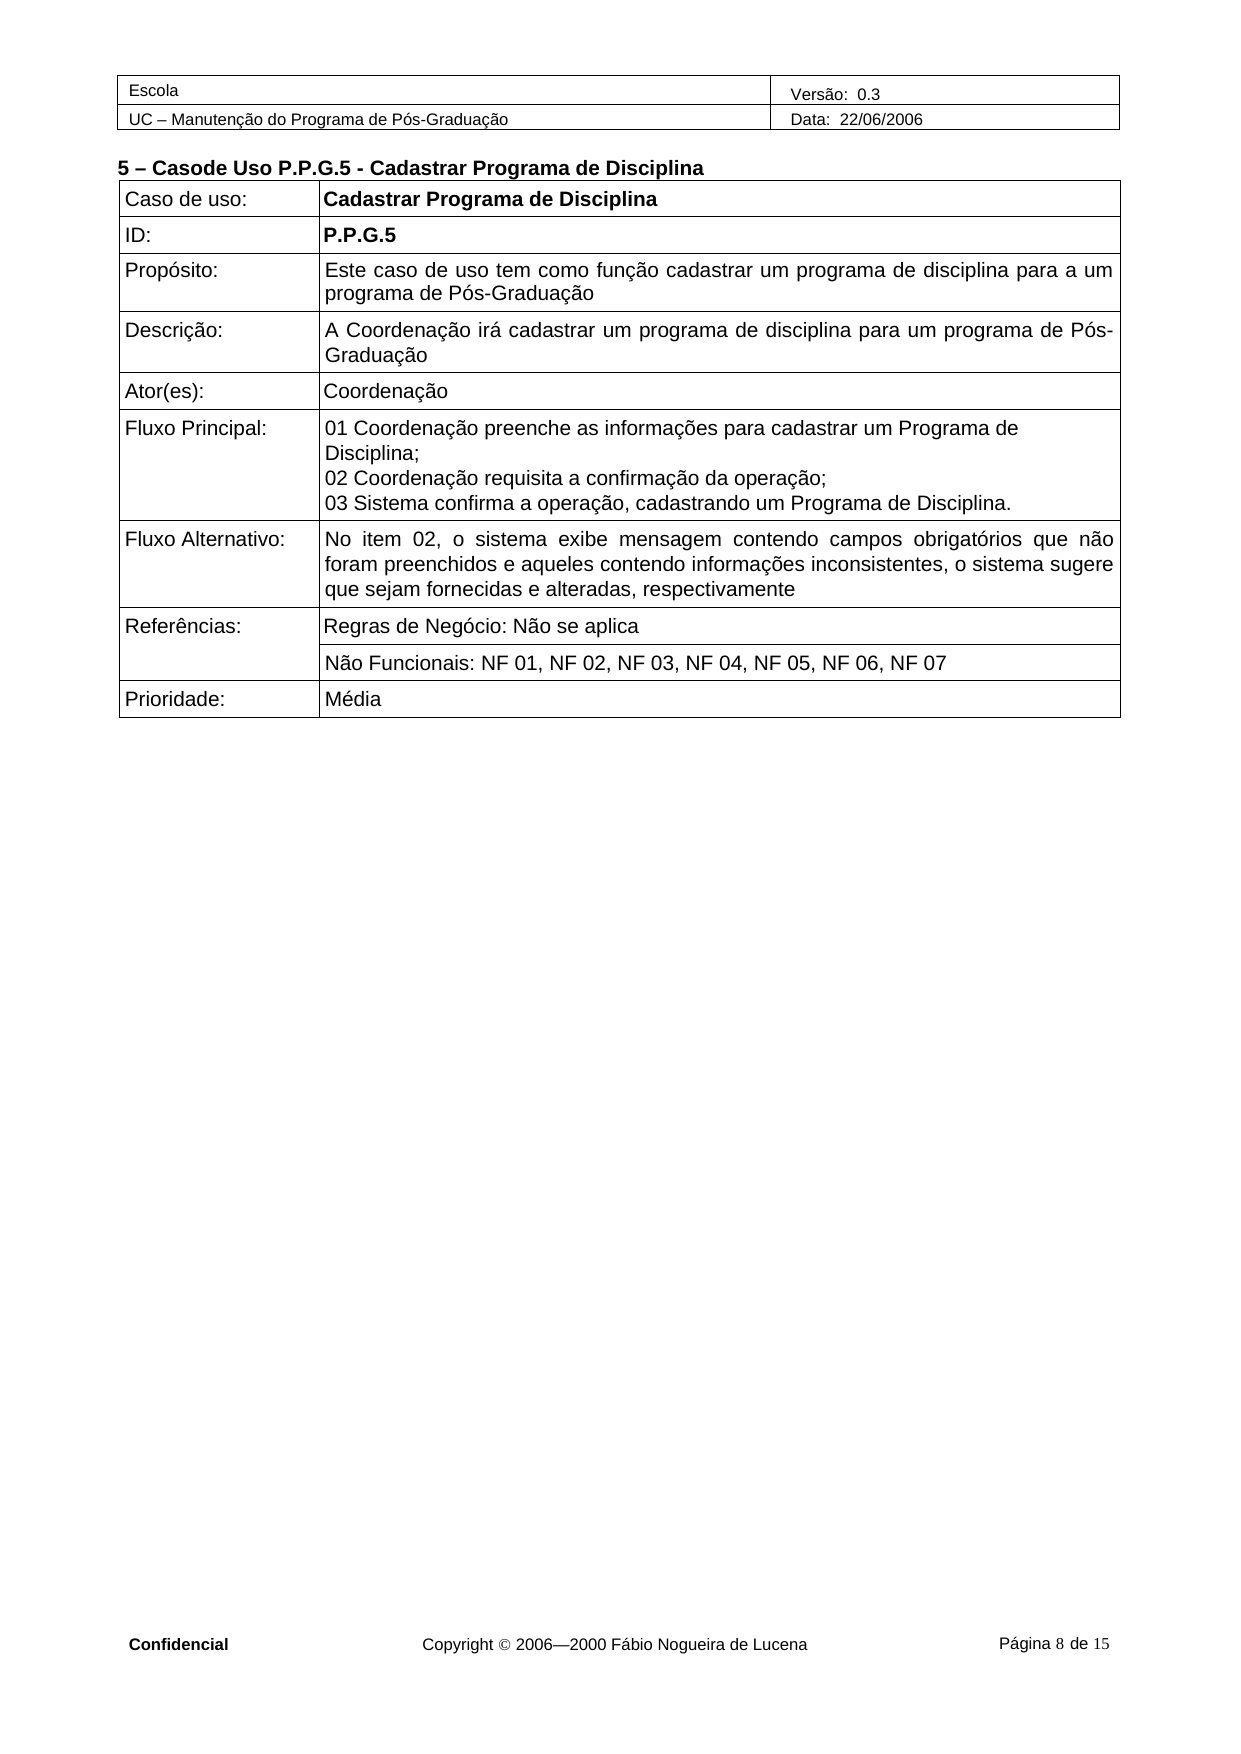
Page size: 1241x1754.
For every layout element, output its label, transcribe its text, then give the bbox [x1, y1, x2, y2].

table_cell Média [320, 681, 1120, 717]
text 5 – Casode Uso P.P.G.5 - Cadastrar Programa de Disciplina [117, 154, 1120, 179]
table_cell Referências: [120, 608, 319, 680]
table_cell Fluxo Principal: [120, 410, 319, 520]
table_cell ID: [120, 217, 319, 253]
table_cell Este caso de uso tem como função cadastrar um programa de disciplina para a um programa de Pós-Graduação [320, 254, 1120, 311]
table_cell 01 Coordenação preenche as informações para cadastrar um Programa de Disciplina; 02 Coordenação requisita a confirmação da operação; 03 Sistema confirma a operação, cadastrando um Programa de Disciplina. [320, 410, 1120, 520]
table_cell Propósito: [120, 254, 319, 311]
table_cell Coordenação [320, 373, 1120, 409]
table_cell Descrição: [120, 312, 319, 372]
table_cell A Coordenação irá cadastrar um programa de disciplina para um programa de Pós-Graduação [320, 312, 1120, 372]
table_cell Ator(es): [120, 373, 319, 409]
table_cell No item 02, o sistema exibe mensagem contendo campos obrigatórios que não foram preenchidos e aqueles contendo informações inconsistentes, o sistema sugere que sejam fornecidas e alteradas, respectivamente [320, 521, 1120, 607]
table_cell Prioridade: [120, 681, 319, 717]
table_header Regras de Negócio: Não se aplica [320, 608, 1120, 643]
table_cell Não Funcionais: NF 01, NF 02, NF 03, NF 04, NF 05, NF 06, NF 07 [320, 645, 1120, 680]
table_header Cadastrar Programa de Disciplina [320, 181, 1120, 216]
table_cell P.P.G.5 [320, 217, 1120, 253]
table_header Caso de uso: [120, 181, 319, 216]
table_cell Fluxo Alternativo: [120, 521, 319, 607]
